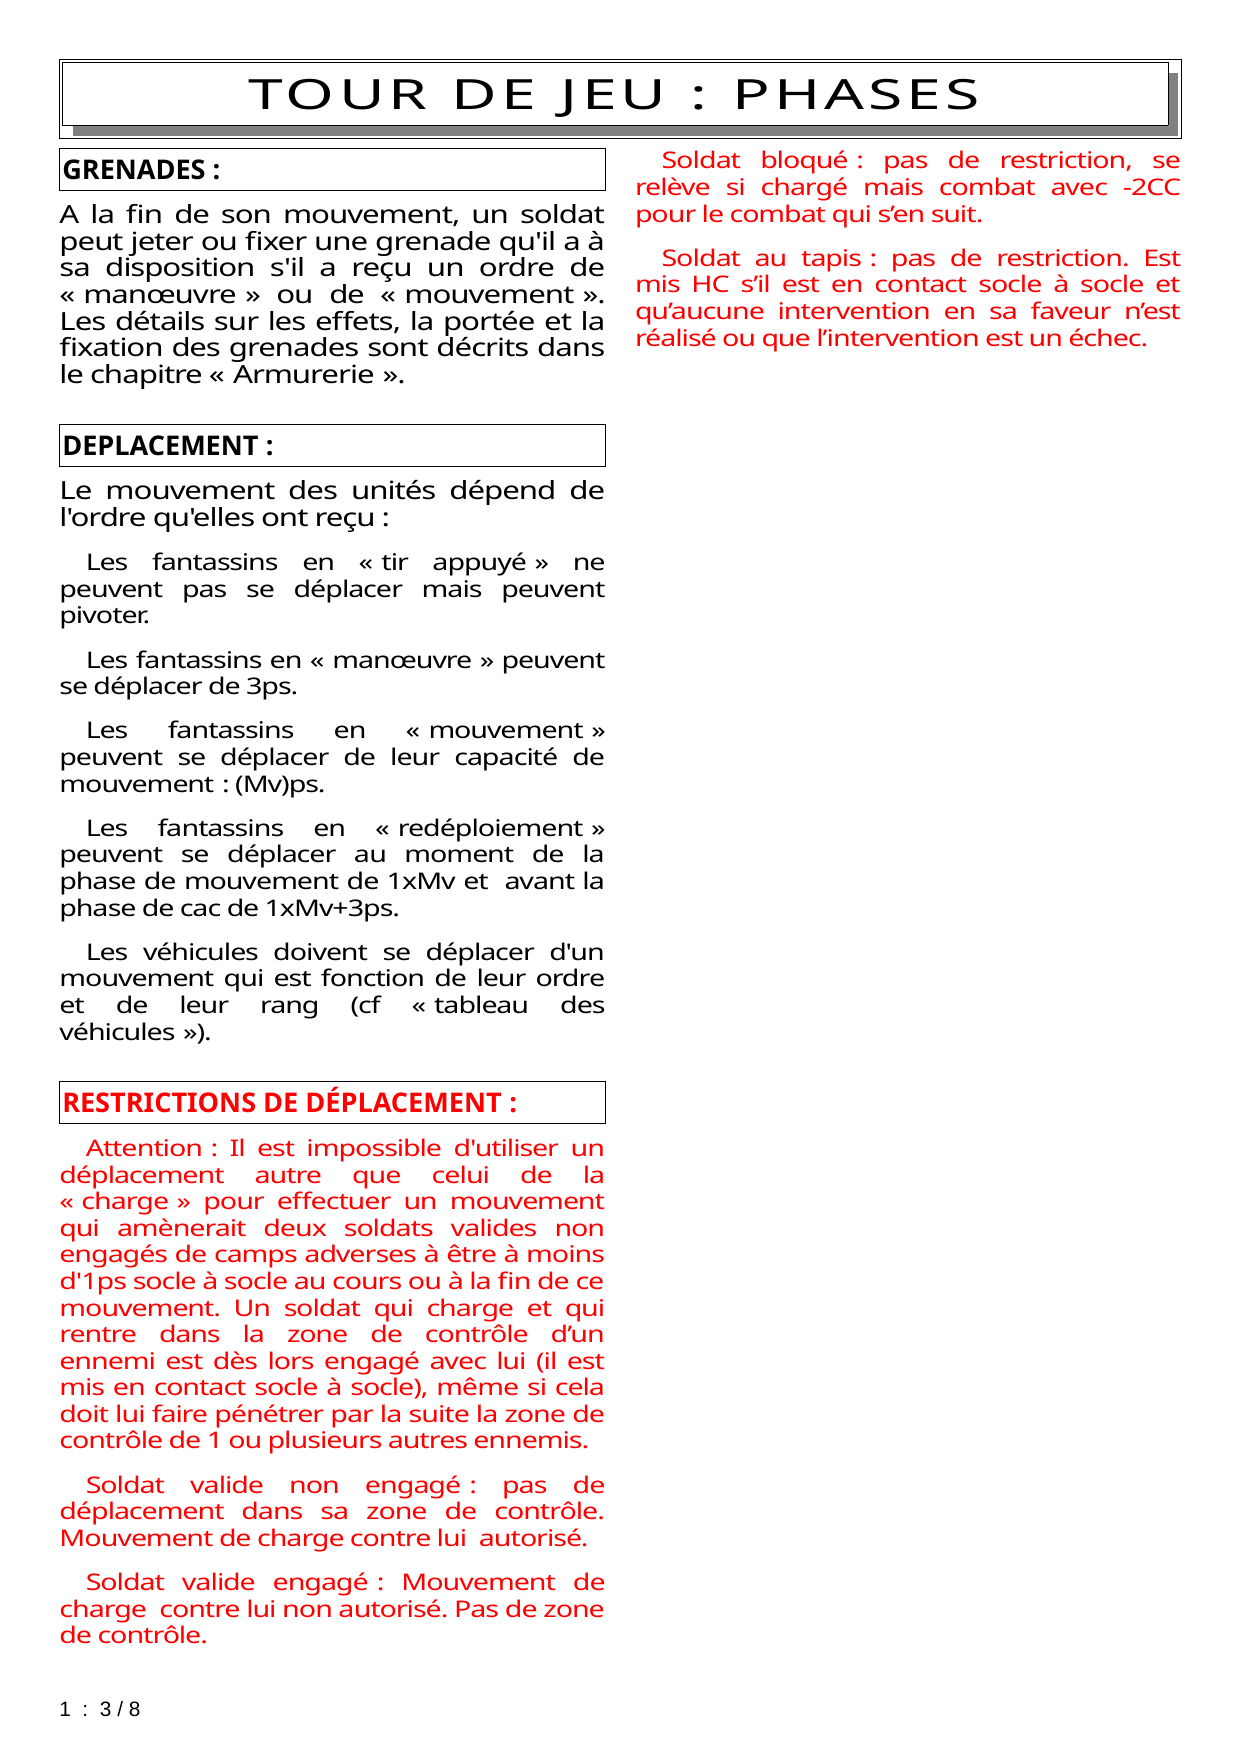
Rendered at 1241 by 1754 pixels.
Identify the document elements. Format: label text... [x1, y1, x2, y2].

text Les fantassins en « manœuvre » peuvent se déplacer de 3ps. [59, 647, 605, 700]
text A la fin de son mouvement, un soldat peut jeter ou fixer une grenade qu'il a à sa disposition s'il a reçu un ordre de « manœuvre » ou de « mouvement ». Les détails sur les effets, la portée et la fixation des grenades sont décrits dans le chapitre « Armurerie ». [59, 202, 605, 388]
title Grenades : [60, 149, 605, 190]
text Le mouvement des unités dépend de l'ordre qu'elles ont reçu : [59, 478, 605, 532]
text Soldat valide engagé : Mouvement de charge contre lui non autorisé. Pas de zone de contrôle. [59, 1569, 605, 1649]
text Les fantassins en « redéploiement » peuvent se déplacer au moment de la phase de mouvement de 1xMv et avant la phase de cac de 1xMv+3ps. [59, 815, 605, 921]
title Restrictions de déplacement : [60, 1082, 605, 1123]
text Les véhicules doivent se déplacer d'un mouvement qui est fonction de leur ordre et de leur rang (cf « tableau des véhicules »). [59, 939, 605, 1045]
text Les fantassins en « tir appuyé » ne peuvent pas se déplacer mais peuvent pivoter. [59, 549, 605, 629]
text Soldat bloqué : pas de restriction, se relève si chargé mais combat avec -2CC pour le combat qui s’en suit. [635, 148, 1181, 227]
text Soldat au tapis : pas de restriction. Est mis HC s’il est en contact socle à socle et qu’aucune intervention en sa faveur n’est réalisé ou que l’intervention est un échec. [635, 245, 1181, 351]
title DEPLACEMENT : [60, 425, 605, 466]
text Les fantassins en « mouvement » peuvent se déplacer de leur capacité de mouvement : (Mv)ps. [59, 718, 605, 797]
text Soldat valide non engagé : pas de déplacement dans sa zone de contrôle. Mouvement de charge contre lui autorisé. [59, 1472, 605, 1552]
text Attention : Il est impossible d'utiliser un déplacement autre que celui de la « charge » pour effectuer un mouvement qui amènerait deux soldats valides non engagés de camps adverses à être à moins d'1ps socle à socle au cours ou à la fin de ce mouvement. Un soldat qui charge et qui rentre dans la zone de contrôle d’un ennemi est dès lors engagé avec lui (il est mis en contact socle à socle), même si cela doit lui faire pénétrer par la suite la zone de contrôle de 1 ou plusieurs autres ennemis. [59, 1135, 605, 1454]
